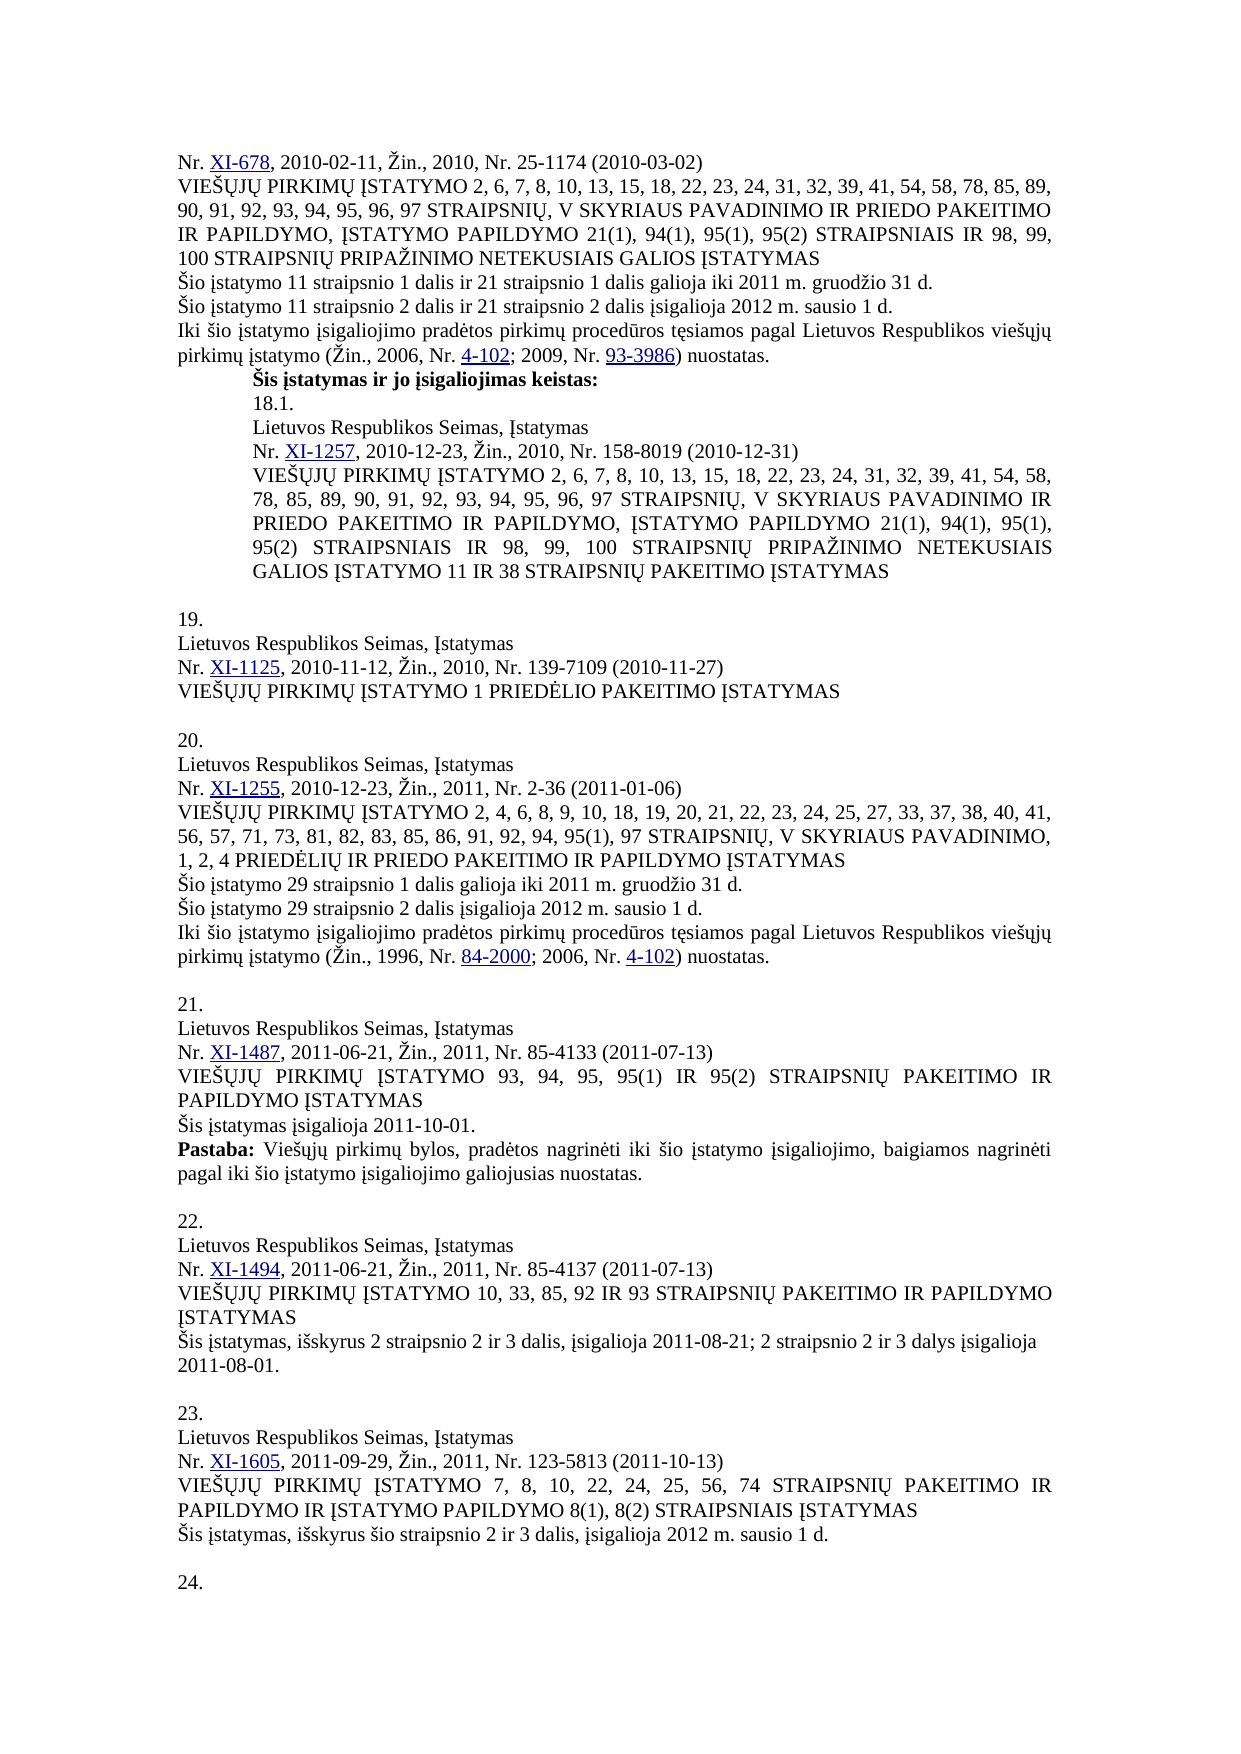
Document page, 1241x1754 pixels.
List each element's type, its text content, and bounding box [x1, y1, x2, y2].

text VIEŠŲJŲ PIRKIMŲ ĮSTATYMO 2, 6, 7, 8, 10, 13, 15, 18, 22, 23, 24, 31, 32, 39, 41, 54, 58, 78, 85, 89, 90, 91, 92, 93, 94, 95, 96, 97 STRAIPSNIŲ, V SKYRIAUS PAVADINIMO IR PRIEDO PAKEITIMO IR PAPILDYMO, ĮSTATYMO PAPILDYMO 21(1), 94(1), 95(1), 95(2) STRAIPSNIAIS IR 98, 99, 100 STRAIPSNIŲ PRIPAŽINIMO NETEKUSIAIS GALIOS ĮSTATYMAS [177, 174, 1053, 270]
text 24. [177, 1570, 1053, 1594]
text Nr. XI-1494, 2011-06-21, Žin., 2011, Nr. 85-4137 (2011-07-13) [177, 1257, 1053, 1281]
text Nr. XI-1605, 2011-09-29, Žin., 2011, Nr. 123-5813 (2011-10-13) [177, 1449, 1053, 1473]
text Šio įstatymo 29 straipsnio 2 dalis įsigalioja 2012 m. sausio 1 d. [177, 896, 1053, 920]
text Lietuvos Respublikos Seimas, Įstatymas [177, 415, 1053, 439]
text Lietuvos Respublikos Seimas, Įstatymas [177, 1233, 1053, 1257]
text VIEŠŲJŲ PIRKIMŲ ĮSTATYMO 2, 6, 7, 8, 10, 13, 15, 18, 22, 23, 24, 31, 32, 39, 41, 54, 58, 78, 85, 89, 90, 91, 92, 93, 94, 95, 96, 97 STRAIPSNIŲ, V SKYRIAUS PAVADINIMO IR PRIEDO PAKEITIMO IR PAPILDYMO, ĮSTATYMO PAPILDYMO 21(1), 94(1), 95(1), 95(2) STRAIPSNIAIS IR 98, 99, 100 STRAIPSNIŲ PRIPAŽINIMO NETEKUSIAIS GALIOS ĮSTATYMO 11 IR 38 STRAIPSNIŲ PAKEITIMO ĮSTATYMAS [252, 463, 1053, 583]
text Lietuvos Respublikos Seimas, Įstatymas [177, 752, 1053, 776]
text Šio įstatymo 29 straipsnio 1 dalis galioja iki 2011 m. gruodžio 31 d. [177, 872, 1053, 896]
text VIEŠŲJŲ PIRKIMŲ ĮSTATYMO 2, 4, 6, 8, 9, 10, 18, 19, 20, 21, 22, 23, 24, 25, 27, 33, 37, 38, 40, 41, 56, 57, 71, 73, 81, 82, 83, 85, 86, 91, 92, 94, 95(1), 97 STRAIPSNIŲ, V SKYRIAUS PAVADINIMO, 1, 2, 4 PRIEDĖLIŲ IR PRIEDO PAKEITIMO IR PAPILDYMO ĮSTATYMAS [177, 800, 1053, 872]
text Šio įstatymo 11 straipsnio 2 dalis ir 21 straipsnio 2 dalis įsigalioja 2012 m. sausio 1 d. [177, 294, 1053, 318]
text Lietuvos Respublikos Seimas, Įstatymas [177, 631, 1053, 655]
text 18.1. [177, 391, 1053, 415]
text Šis įstatymas įsigalioja 2011-10-01. [177, 1112, 1053, 1137]
text 21. [177, 992, 1053, 1016]
text VIEŠŲJŲ PIRKIMŲ ĮSTATYMO 7, 8, 10, 22, 24, 25, 56, 74 STRAIPSNIŲ PAKEITIMO IR PAPILDYMO IR ĮSTATYMO PAPILDYMO 8(1), 8(2) STRAIPSNIAIS ĮSTATYMAS [177, 1473, 1053, 1522]
text 22. [177, 1209, 1053, 1233]
text Šis įstatymas, išskyrus šio straipsnio 2 ir 3 dalis, įsigalioja 2012 m. sausio 1 d. [177, 1522, 1053, 1546]
text Šis įstatymas ir jo įsigaliojimas keistas: [177, 367, 1053, 391]
text Lietuvos Respublikos Seimas, Įstatymas [177, 1425, 1053, 1449]
text Nr. XI-678, 2010-02-11, Žin., 2010, Nr. 25-1174 (2010-03-02) [177, 150, 1053, 174]
text Nr. XI-1125, 2010-11-12, Žin., 2010, Nr. 139-7109 (2010-11-27) [177, 655, 1053, 679]
text Pastaba: Viešųjų pirkimų bylos, pradėtos nagrinėti iki šio įstatymo įsigaliojimo, baigiamos nagrinėti pagal iki šio įstatymo įsigaliojimo galiojusias nuostatas. [177, 1137, 1053, 1185]
text VIEŠŲJŲ PIRKIMŲ ĮSTATYMO 1 PRIEDĖLIO PAKEITIMO ĮSTATYMAS [177, 679, 1053, 703]
text 19. [177, 607, 1053, 631]
text Iki šio įstatymo įsigaliojimo pradėtos pirkimų procedūros tęsiamos pagal Lietuvos Respublikos viešųjų pirkimų įstatymo (Žin., 2006, Nr. 4-102; 2009, Nr. 93-3986) nuostatas. [177, 318, 1053, 367]
text Nr. XI-1255, 2010-12-23, Žin., 2011, Nr. 2-36 (2011-01-06) [177, 776, 1053, 800]
text Šio įstatymo 11 straipsnio 1 dalis ir 21 straipsnio 1 dalis galioja iki 2011 m. gruodžio 31 d. [177, 270, 1053, 294]
text VIEŠŲJŲ PIRKIMŲ ĮSTATYMO 93, 94, 95, 95(1) IR 95(2) STRAIPSNIŲ PAKEITIMO IR PAPILDYMO ĮSTATYMAS [177, 1064, 1053, 1112]
text 20. [177, 727, 1053, 752]
text Nr. XI-1257, 2010-12-23, Žin., 2010, Nr. 158-8019 (2010-12-31) [177, 439, 1053, 463]
text 23. [177, 1401, 1053, 1425]
text Šis įstatymas, išskyrus 2 straipsnio 2 ir 3 dalis, įsigalioja 2011-08-21; 2 straipsnio 2 ir 3 dalys įsigalioja 2011-08-01. [177, 1329, 1053, 1377]
text VIEŠŲJŲ PIRKIMŲ ĮSTATYMO 10, 33, 85, 92 IR 93 STRAIPSNIŲ PAKEITIMO IR PAPILDYMO ĮSTATYMAS [177, 1281, 1053, 1329]
text Lietuvos Respublikos Seimas, Įstatymas [177, 1016, 1053, 1040]
text Iki šio įstatymo įsigaliojimo pradėtos pirkimų procedūros tęsiamos pagal Lietuvos Respublikos viešųjų pirkimų įstatymo (Žin., 1996, Nr. 84-2000; 2006, Nr. 4-102) nuostatas. [177, 920, 1053, 968]
text Nr. XI-1487, 2011-06-21, Žin., 2011, Nr. 85-4133 (2011-07-13) [177, 1040, 1053, 1064]
